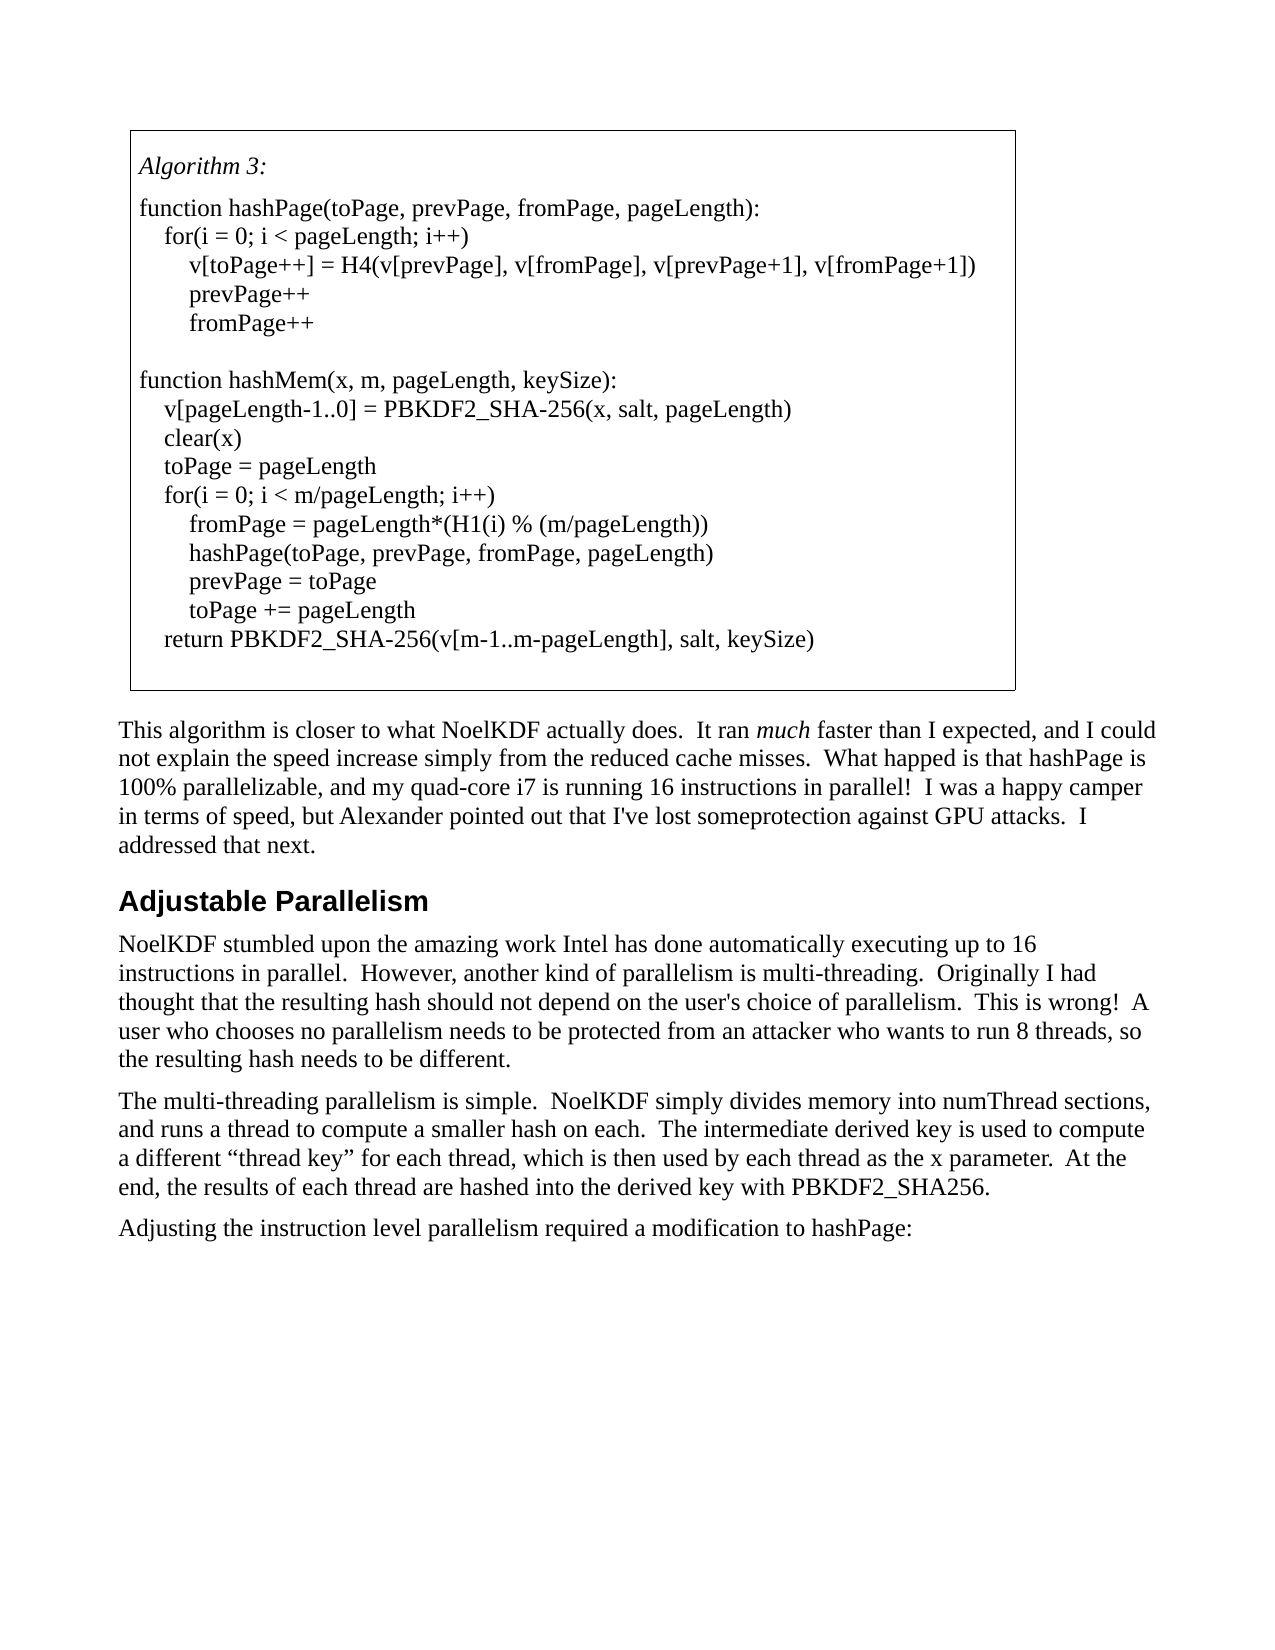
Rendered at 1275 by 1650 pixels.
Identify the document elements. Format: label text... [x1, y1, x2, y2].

text v[toPage++] = H4(v[prevPage], v[fromPage], v[prevPage+1], v[fromPage+1]) [139, 250, 1006, 279]
text NoelKDF stumbled upon the amazing work Intel has done automatically executing up to 16 instructions in parallel. However, another kind of parallelism is multi-threading. Originally I had thought that the resulting hash should not depend on the user's choice of parallelism. This is wrong! A user who chooses no parallelism needs to be protected from an attacker who wants to run 8 threads, so the resulting hash needs to be different. [118, 929, 1157, 1073]
text function hashPage(toPage, prevPage, fromPage, pageLength): [139, 193, 1006, 221]
text clear(x) [139, 423, 1006, 451]
text toPage = pageLength [139, 451, 1006, 480]
text hashPage(toPage, prevPage, fromPage, pageLength) [139, 538, 1006, 566]
text for(i = 0; i < pageLength; i++) [139, 221, 1006, 250]
text This algorithm is closer to what NoelKDF actually does. It ran much faster than I expected, and I could not explain the speed increase simply from the reduced cache misses. What happed is that hashPage is 100% parallelizable, and my quad-core i7 is running 16 instructions in parallel! I was a happy camper in terms of speed, but Alexander pointed out that I've lost someprotection against GPU attacks. I addressed that next. [118, 715, 1157, 858]
text The multi-threading parallelism is simple. NoelKDF simply divides memory into numThread sections, and runs a thread to compute a smaller hash on each. The intermediate derived key is used to compute a different “thread key” for each thread, which is then used by each thread as the x parameter. At the end, the results of each thread are hashed into the derived key with PBKDF2_SHA256. [118, 1086, 1157, 1201]
text for(i = 0; i < m/pageLength; i++) [139, 480, 1006, 509]
text toPage += pageLength [139, 595, 1006, 624]
text Adjusting the instruction level parallelism required a modification to hashPage: [118, 1213, 1157, 1242]
text Algorithm 3: [139, 151, 1006, 180]
subtitle Adjustable Parallelism [118, 883, 1157, 917]
text return PBKDF2_SHA-256(v[m-1..m-pageLength], salt, keySize) [139, 624, 1006, 653]
text v[pageLength-1..0] = PBKDF2_SHA-256(x, salt, pageLength) [139, 394, 1006, 423]
text prevPage = toPage [139, 566, 1006, 595]
text fromPage++ [139, 308, 1006, 336]
text prevPage++ [139, 279, 1006, 308]
text fromPage = pageLength*(H1(i) % (m/pageLength)) [139, 509, 1006, 538]
text function hashMem(x, m, pageLength, keySize): [139, 365, 1006, 394]
